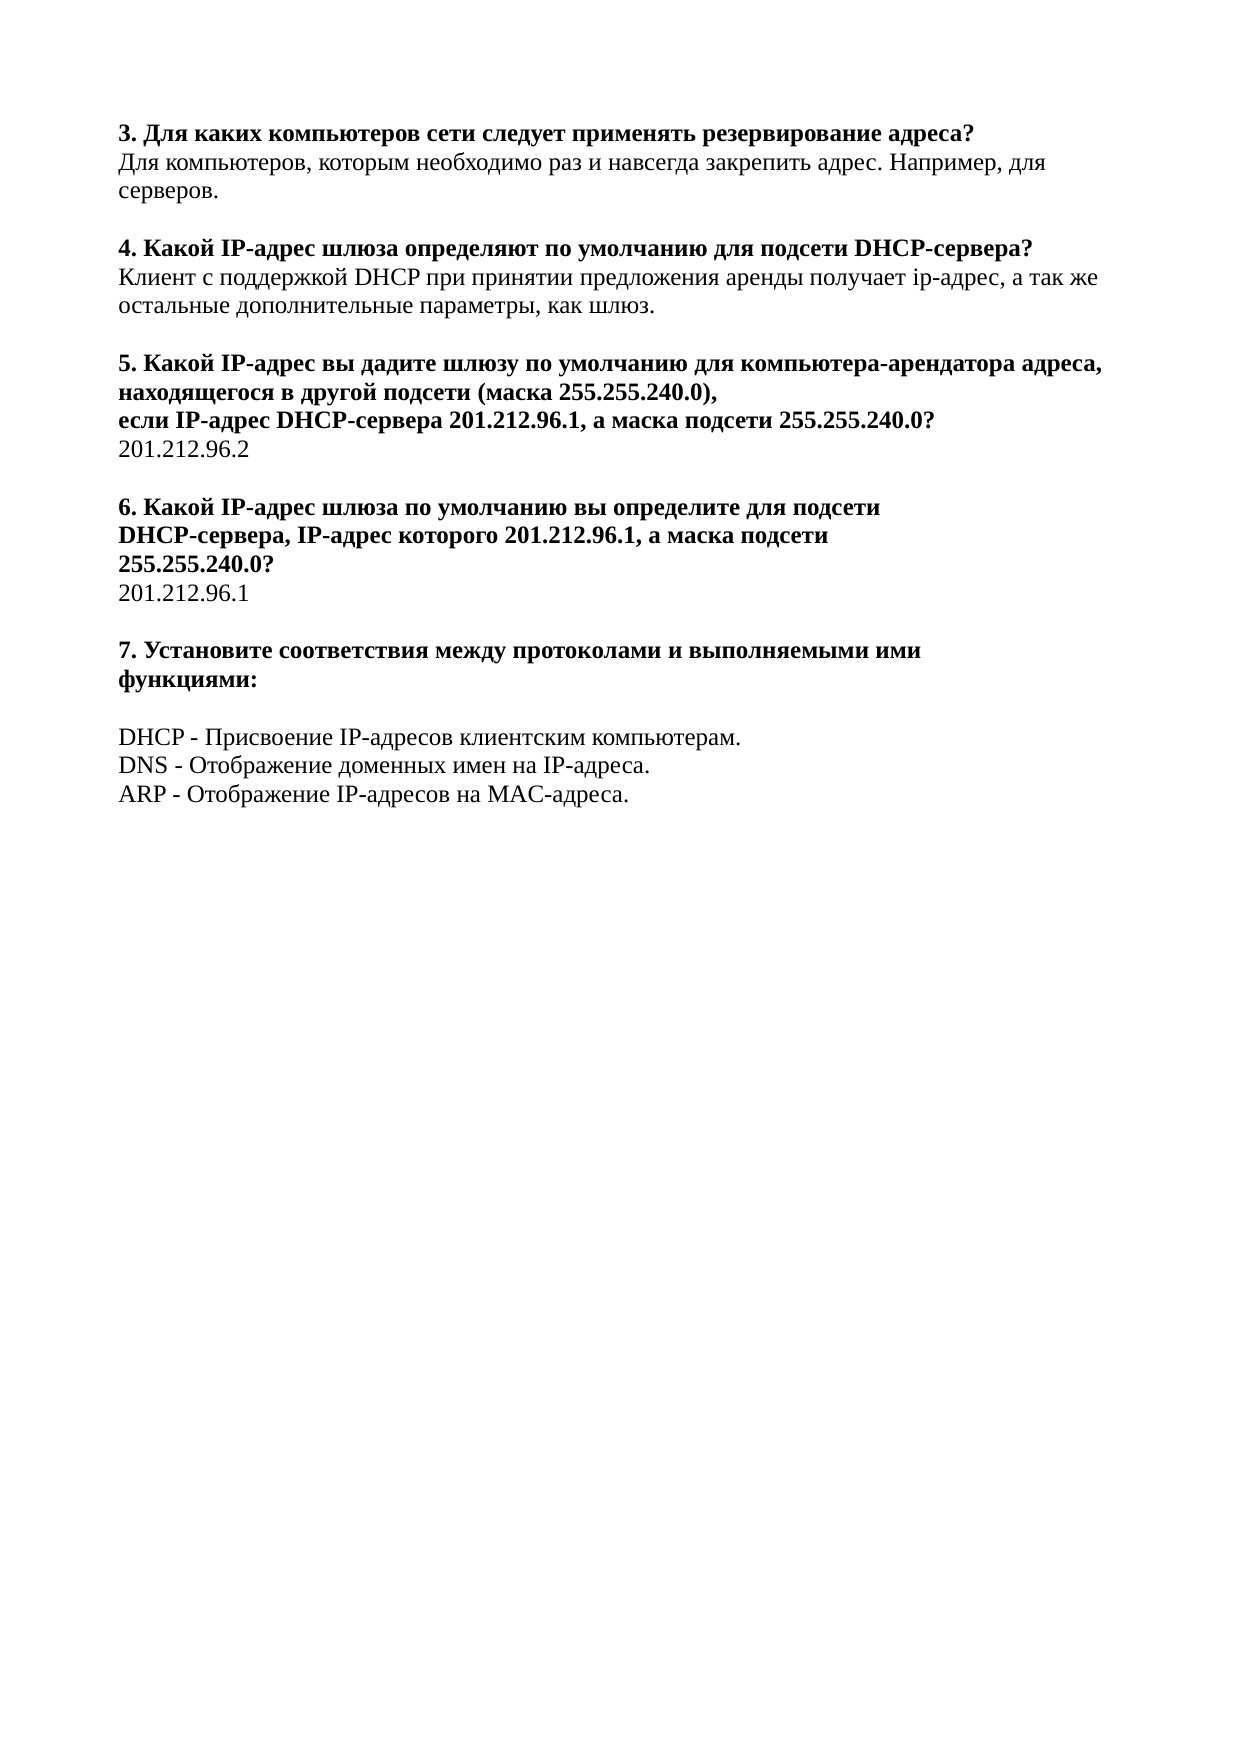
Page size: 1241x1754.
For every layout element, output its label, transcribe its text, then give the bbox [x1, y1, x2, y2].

text 3. Для каких компьютеров сети следует применять резервирование адреса? Для компьютеров, которым необходимо раз и навсегда закрепить адрес. Например, для серверов. 4. Какой IP-адрес шлюза определяют по умолчанию для подсети DHCP-сервера? Клиент с поддержкой DHCP при принятии предложения аренды получает ip-адрес, а так же остальные дополнительные параметры, как шлюз. 5. Какой IP-адрес вы дадите шлюзу по умолчанию для компьютера-арендатора адреса, находящегося в другой подсети (маска 255.255.240.0), [118, 118, 1122, 406]
text DHCP-сервера, IP-адрес которого 201.212.96.1, а маска подсети [118, 521, 1122, 549]
text если IP-адрес DHCP-сервера 201.212.96.1, а маска подсети 255.255.240.0? 201.212.96.2 6. Какой IP-адрес шлюза по умолчанию вы определите для подсети [118, 406, 1122, 521]
text 255.255.240.0? 201.212.96.1 7. Установите соответствия между протоколами и выполняемыми ими [118, 549, 1122, 664]
text функциями: DHCP - Присвоение IP-адресов клиентским компьютерам. DNS - Отображение доменных имен на IP-адреса. ARP - Отображение IP-адресов на MAC-адреса. [118, 664, 1122, 1009]
